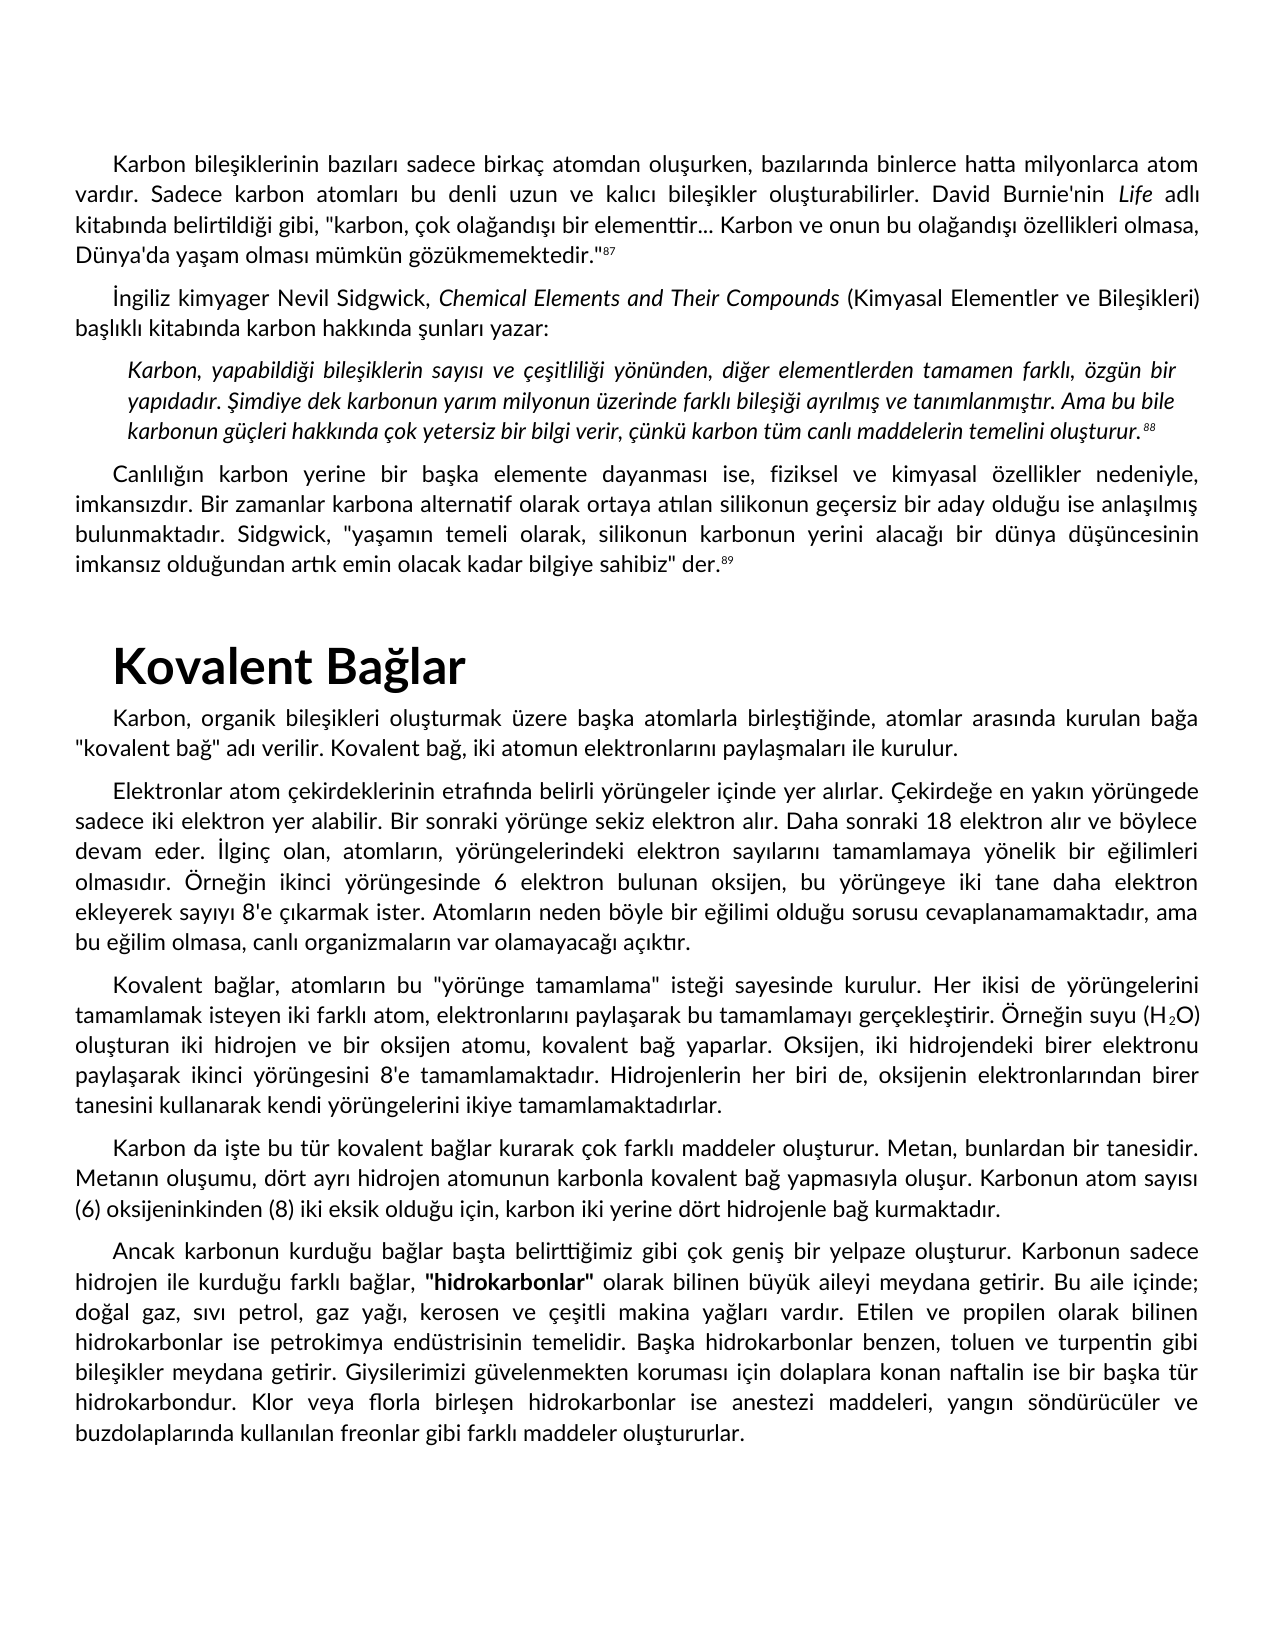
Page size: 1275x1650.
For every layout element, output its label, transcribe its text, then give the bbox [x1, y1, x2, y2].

text Elektronlar atom çekirdeklerinin etrafında belirli yörüngeler içinde yer alırlar. Çekirdeğe en yakın yörüngede sadece iki elektron yer alabilir. Bir sonraki yörünge sekiz elektron alır. Daha sonraki 18 elektron alır ve böylece devam eder. İlginç olan, atomların, yörüngelerindeki elektron sayılarını tamamlamaya yönelik bir eğilimleri olmasıdır. Örneğin ikinci yörüngesinde 6 elektron bulunan oksijen, bu yörüngeye iki tane daha elektron ekleyerek sayıyı 8'e çıkarmak ister. Atomların neden böyle bir eğilimi olduğu sorusu cevaplanamamaktadır, ama bu eğilim olmasa, canlı organizmaların var olamayacağı açıktır. [75, 777, 1200, 955]
text Kovalent bağlar, atomların bu "yörünge tamamlama" isteği sayesinde kurulur. Her ikisi de yörüngelerini tamamlamak isteyen iki farklı atom, elektronlarını paylaşarak bu tamamlamayı gerçekleştirir. Örneğin suyu (H2O) oluşturan iki hidrojen ve bir oksijen atomu, kovalent bağ yaparlar. Oksijen, iki hidrojendeki birer elektronu paylaşarak ikinci yörüngesini 8'e tamamlamaktadır. Hidrojenlerin her biri de, oksijenin elektronlarından birer tanesini kullanarak kendi yörüngelerini ikiye tamamlamaktadırlar. [75, 970, 1200, 1119]
subtitle Kovalent Bağlar [112, 635, 1200, 695]
text Karbon da işte bu tür kovalent bağlar kurarak çok farklı maddeler oluşturur. Metan, bunlardan bir tanesidir. Metanın oluşumu, dört ayrı hidrojen atomunun karbonla kovalent bağ yapmasıyla oluşur. Karbonun atom sayısı (6) oksijeninkinden (8) iki eksik olduğu için, karbon iki yerine dört hidrojenle bağ kurmaktadır. [75, 1134, 1200, 1222]
text Karbon bileşiklerinin bazıları sadece birkaç atomdan oluşurken, bazılarında binlerce hatta milyonlarca atom vardır. Sadece karbon atomları bu denli uzun ve kalıcı bileşikler oluşturabilirler. David Burnie'nin Life adlı kitabında belirtildiği gibi, "karbon, çok olağandışı bir elementtir... Karbon ve onun bu olağandışı özellikleri olmasa, Dünya'da yaşam olması mümkün gözükmemektedir."87 [75, 150, 1200, 268]
text Karbon, yapabildiği bileşiklerin sayısı ve çeşitliliği yönünden, diğer elementlerden tamamen farklı, özgün bir yapıdadır. Şimdiye dek karbonun yarım milyonun üzerinde farklı bileşiği ayrılmış ve tanımlanmıştır. Ama bu bile karbonun güçleri hakkında çok yetersiz bir bilgi verir, çünkü karbon tüm canlı maddelerin temelini oluşturur.88 [127, 356, 1177, 444]
text Karbon, organik bileşikleri oluşturmak üzere başka atomlarla birleştiğinde, atomlar arasında kurulan bağa "kovalent bağ" adı verilir. Kovalent bağ, iki atomun elektronlarını paylaşmaları ile kurulur. [75, 704, 1200, 761]
text Ancak karbonun kurduğu bağlar başta belirttiğimiz gibi çok geniş bir yelpaze oluşturur. Karbonun sadece hidrojen ile kurduğu farklı bağlar, "hidrokarbonlar" olarak bilinen büyük aileyi meydana getirir. Bu aile içinde; doğal gaz, sıvı petrol, gaz yağı, kerosen ve çeşitli makina yağları vardır. Etilen ve propilen olarak bilinen hidrokarbonlar ise petrokimya endüstrisinin temelidir. Başka hidrokarbonlar benzen, toluen ve turpentin gibi bileşikler meydana getirir. Giysilerimizi güvelenmekten koruması için dolaplara konan naftalin ise bir başka tür hidrokarbondur. Klor veya florla birleşen hidrokarbonlar ise anestezi maddeleri, yangın söndürücüler ve buzdolaplarında kullanılan freonlar gibi farklı maddeler oluştururlar. [75, 1237, 1200, 1446]
text İngiliz kimyager Nevil Sidgwick, Chemical Elements and Their Compounds (Kimyasal Elementler ve Bileşikleri) başlıklı kitabında karbon hakkında şunları yazar: [75, 283, 1200, 341]
text Canlılığın karbon yerine bir başka elemente dayanması ise, fiziksel ve kimyasal özellikler nedeniyle, imkansızdır. Bir zamanlar karbona alternatif olarak ortaya atılan silikonun geçersiz bir aday olduğu ise anlaşılmış bulunmaktadır. Sidgwick, "yaşamın temeli olarak, silikonun karbonun yerini alacağı bir dünya düşüncesinin imkansız olduğundan artık emin olacak kadar bilgiye sahibiz" der.89 [75, 459, 1200, 577]
